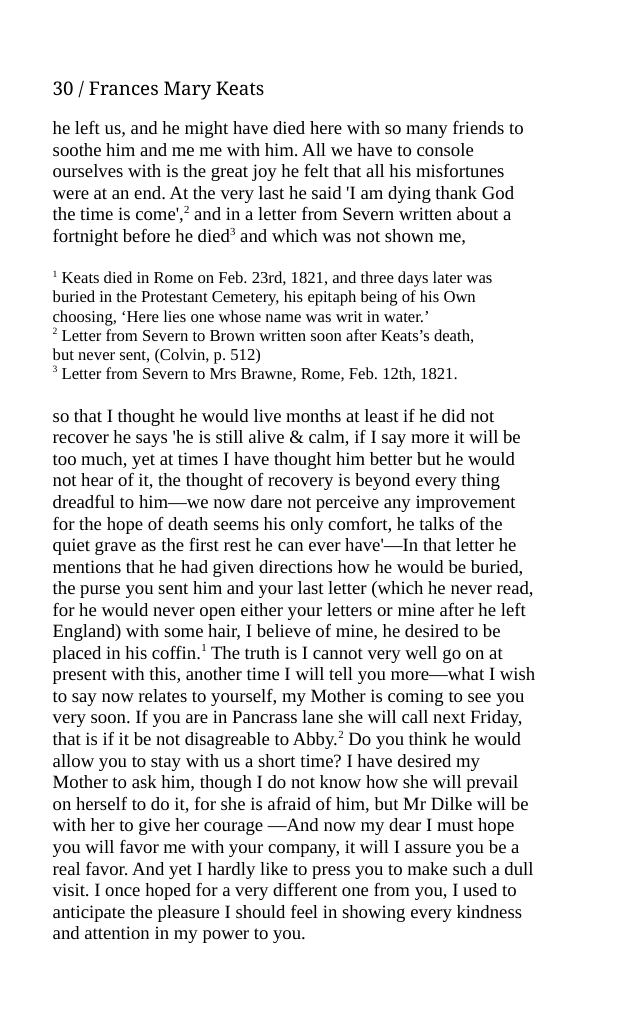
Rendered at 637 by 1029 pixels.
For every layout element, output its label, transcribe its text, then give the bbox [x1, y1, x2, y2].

text 3 Letter from Severn to Mrs Brawne, Rome, Feb. 12th, 1821. [52, 364, 538, 383]
text so that I thought he would live months at least if he did not recover he says 'he is still alive & calm, if I say more it will be too much, yet at times I have thought him better but he would not hear of it, the thought of recovery is beyond every thing dreadful to him—we now dare not perceive any improvement for the hope of death seems his only comfort, he talks of the quiet grave as the first rest he can ever have'—In that letter he mentions that he had given directions how he would be buried, the purse you sent him and your last letter (which he never read, for he would never open either your letters or mine after he left England) with some hair, I believe of mine, he desired to be placed in his coffin.1 The truth is I cannot very well go on at present with this, another time I will tell you more—what I wish to say now relates to yourself, my Mother is coming to see you very soon. If you are in Pancrass lane she will call next Friday, that is if it be not disagreable to Abby.2 Do you think he would allow you to stay with us a short time? I have desired my Mother to ask him, though I do not know how she will prevail on herself to do it, for she is afraid of him, but Mr Dilke will be with her to give her courage —And now my dear I must hope you will favor me with your company, it will I assure you be a real favor. And yet I hardly like to press you to make such a dull visit. I once hoped for a very different one from you, I used to anticipate the pleasure I should feel in showing every kindness and attention in my power to you. [52, 404, 538, 944]
text but never sent, (Colvin, p. 512) [52, 345, 538, 364]
text 1 Keats died in Rome on Feb. 23rd, 1821, and three days later was buried in the Protestant Cemetery, his epitaph being of his Own choosing, ‘Here lies one whose name was writ in water.’ [52, 268, 538, 326]
text he left us, and he might have died here with so many friends to soothe him and me me with him. All we have to console ourselves with is the great joy he felt that all his misfortunes were at an end. At the very last he said 'I am dying thank God the time is come',2 and in a letter from Severn written about a fortnight before he died3 and which was not shown me, [52, 117, 538, 246]
text 2 Letter from Severn to Brown written soon after Keats’s death, [52, 326, 538, 345]
